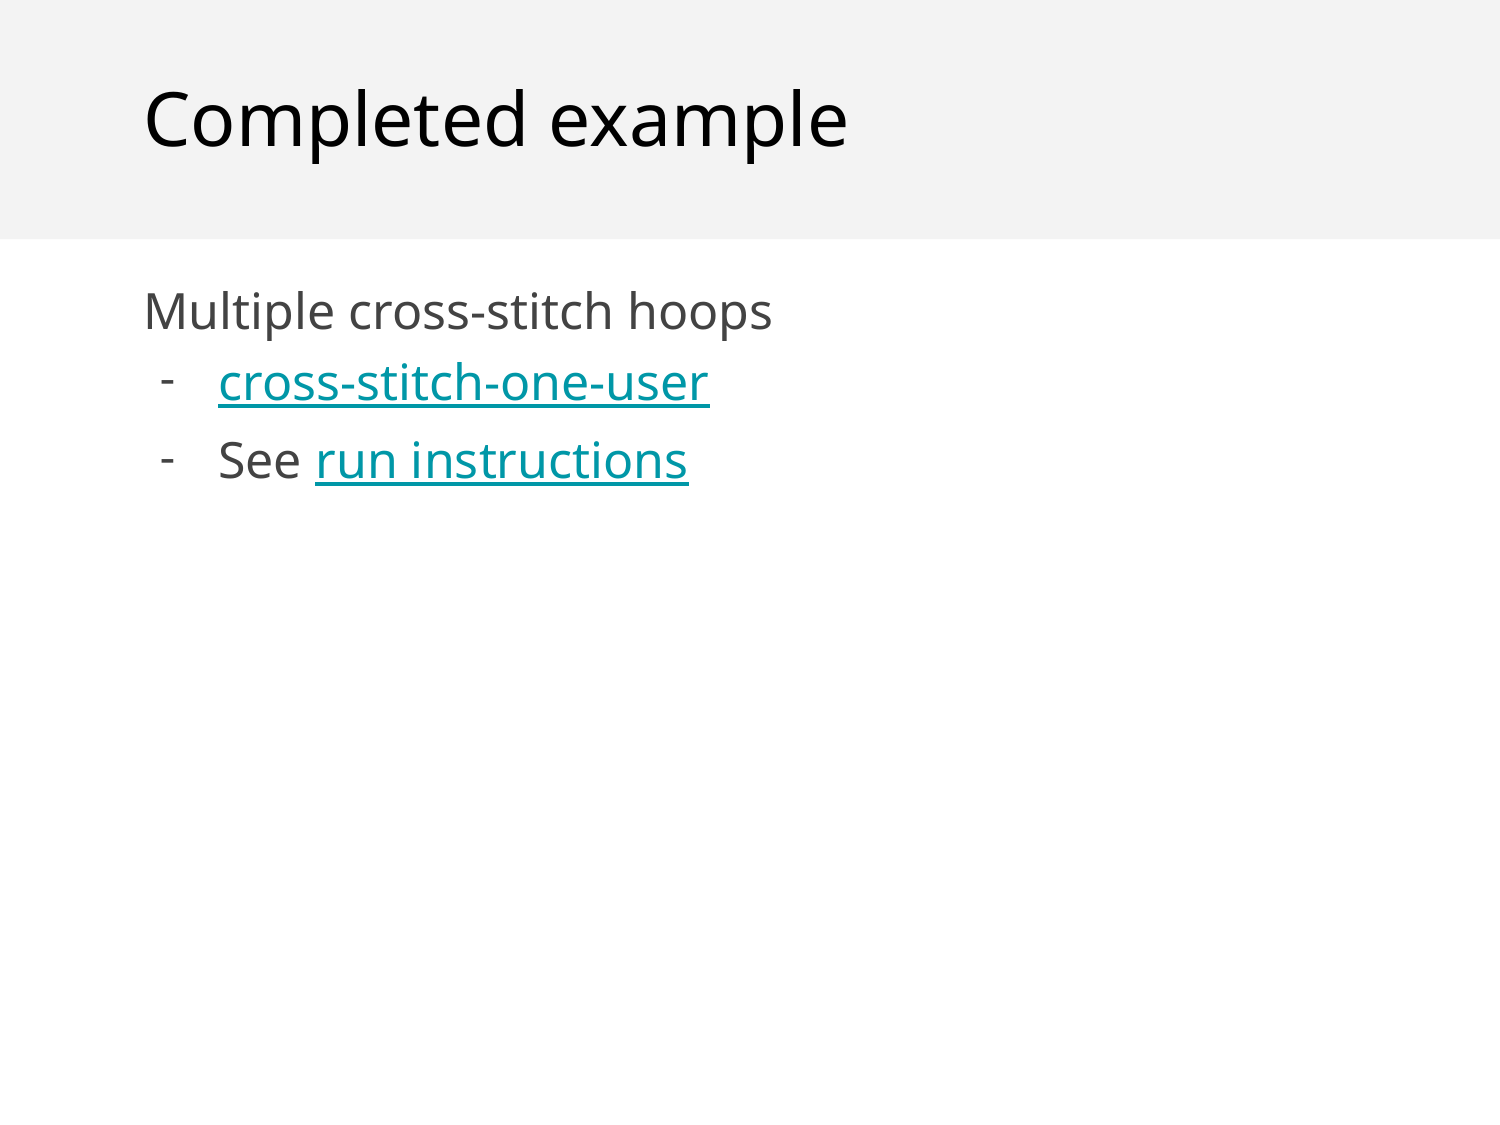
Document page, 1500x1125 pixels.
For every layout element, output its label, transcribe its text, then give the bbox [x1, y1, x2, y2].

list Multiple cross-stitch hoops cross-stitch-one-user See run instructions [128, 255, 1372, 1004]
title Completed example [128, 56, 1372, 183]
